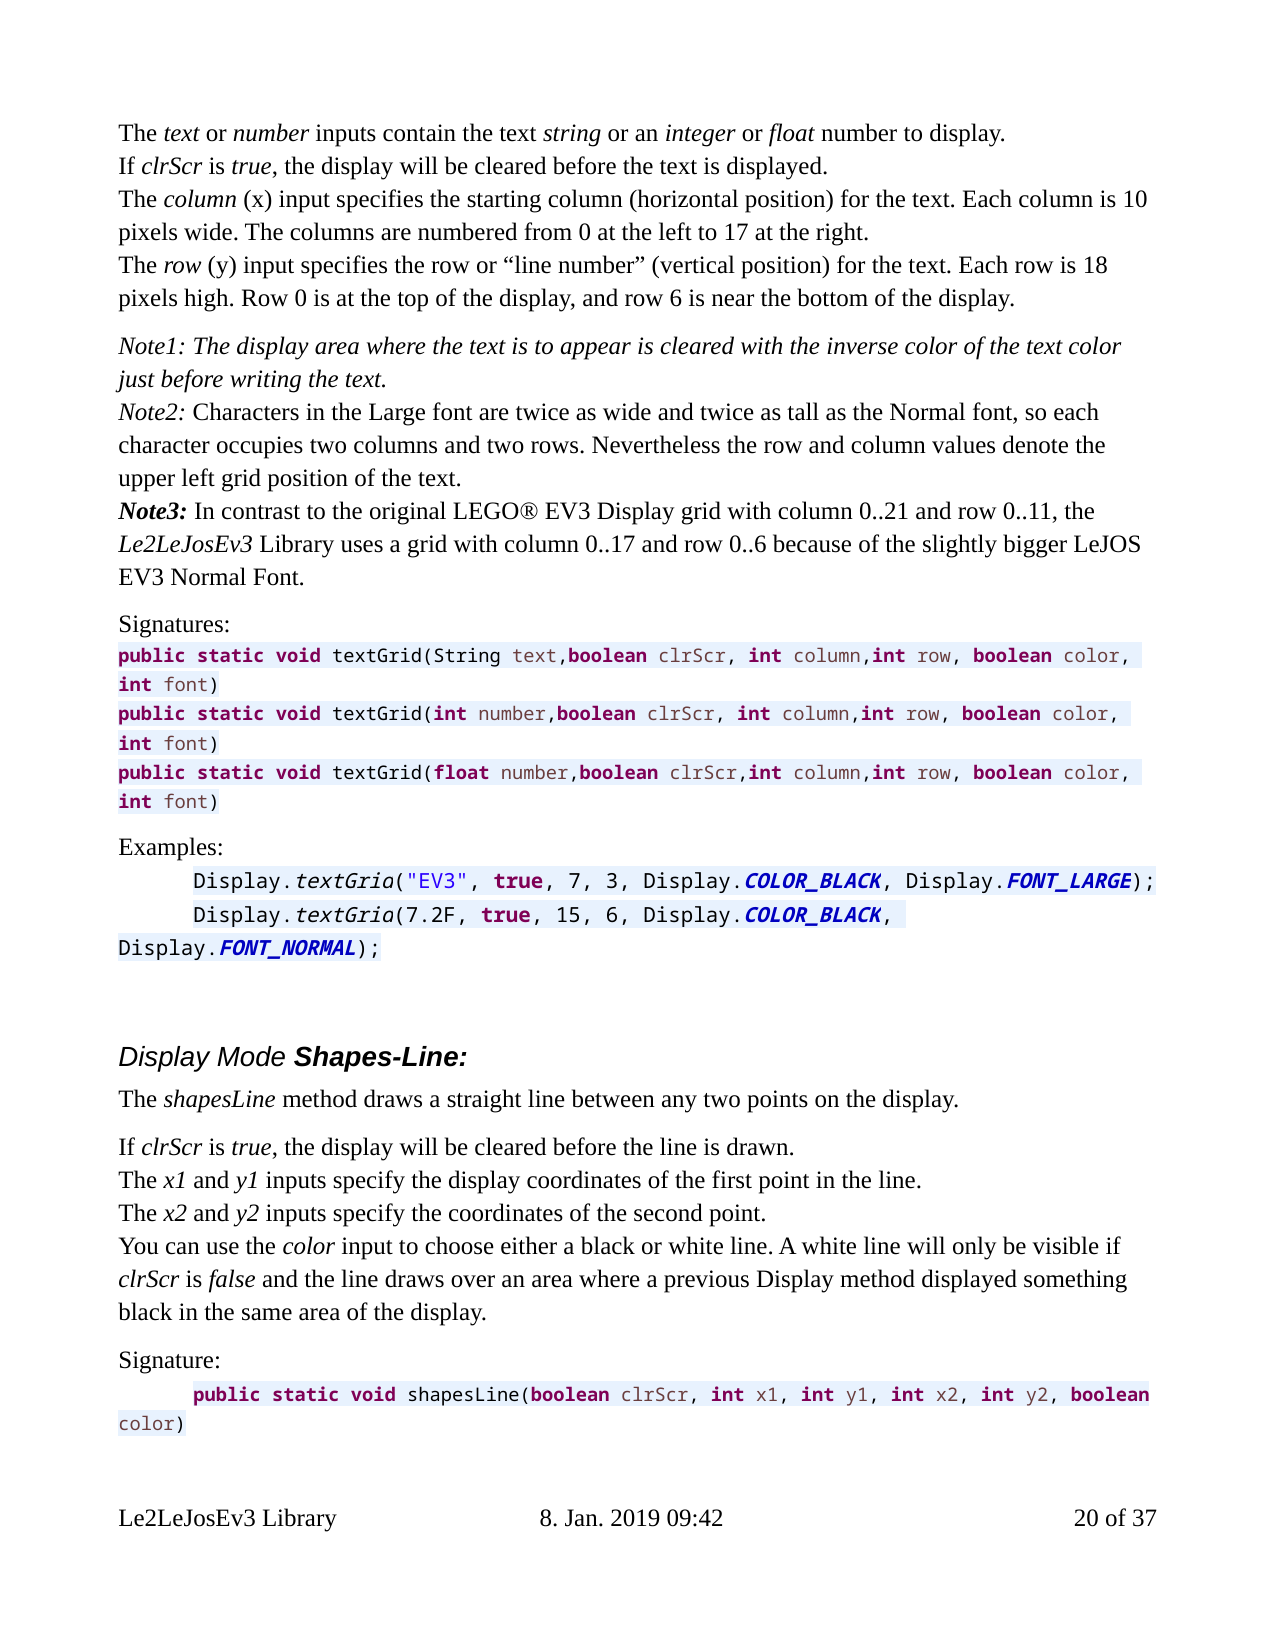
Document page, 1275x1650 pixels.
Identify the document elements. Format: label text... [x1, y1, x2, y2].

text The shapesLine method draws a straight line between any two points on the display. [118, 1084, 1157, 1113]
subtitle Display Mode Shapes-Line: [118, 1040, 1157, 1072]
text Note1: The display area where the text is to appear is cleared with the inverse color of the text color just before writing the text. Note2: Characters in the Large font are twice as wide and twice as tall as the Normal font, so each character occupies two columns and two rows. Nevertheless the row and column values denote the upper left grid position of the text. Note3: In contrast to the original LEGO® EV3 Display grid with column 0..21 and row 0..11, the Le2LeJosEv3 Library uses a grid with column 0..17 and row 0..6 because of the slightly bigger LeJOS EV3 Normal Font. [118, 331, 1157, 591]
text Signature: public static void shapesLine(boolean clrScr, int x1, int y1, int x2, int y2, boolean color) [118, 1345, 1157, 1436]
text The text or number inputs contain the text string or an integer or float number to display. If clrScr is true, the display will be cleared before the text is displayed. The column (x) input specifies the starting column (horizontal position) for the text. Each column is 10 pixels wide. The columns are numbered from 0 at the left to 17 at the right. The row (y) input specifies the row or “line number” (vertical position) for the text. Each row is 18 pixels high. Row 0 is at the top of the display, and row 6 is near the bottom of the display. [118, 118, 1157, 312]
text If clrScr is true, the display will be cleared before the line is drawn. The x1 and y1 inputs specify the display coordinates of the first point in the line. The x2 and y2 inputs specify the coordinates of the second point. You can use the color input to choose either a black or white line. A white line will only be visible if clrScr is false and the line draws over an area where a previous Display method displayed something black in the same area of the display. [118, 1132, 1157, 1326]
text Examples: Display.textGrid("EV3", true, 7, 3, Display.COLOR_BLACK, Display.FONT_LARGE); Display.textGrid(7.2F, true, 15, 6, Display.COLOR_BLACK, Display.FONT_NORMAL); [118, 832, 1157, 961]
text Signatures: public static void textGrid(String text,boolean clrScr, int column,int row, boolean color, int font) public static void textGrid(int number,boolean clrScr, int column,int row, boolean color, int font) public static void textGrid(float number,boolean clrScr,int column,int row, boolean color, int font) [118, 609, 1157, 814]
